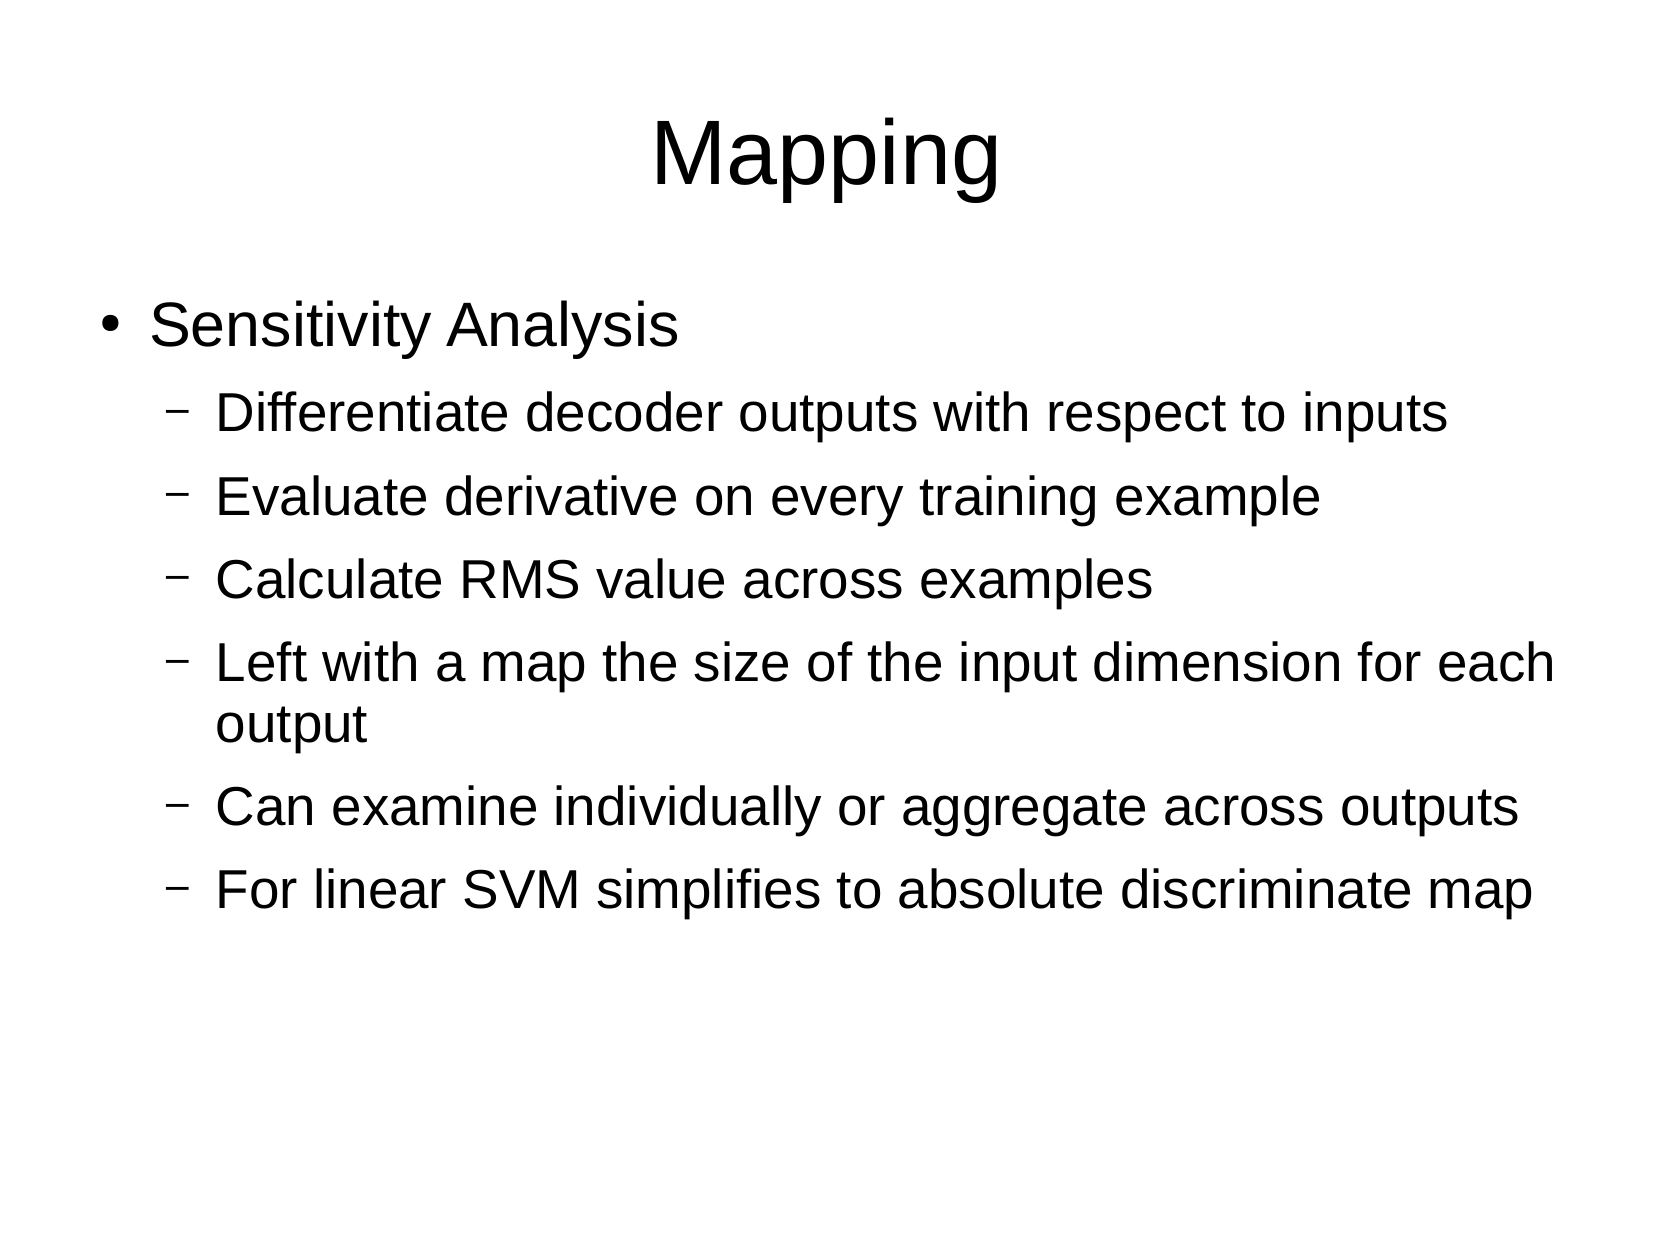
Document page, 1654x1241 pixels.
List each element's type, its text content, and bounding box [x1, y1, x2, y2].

title Mapping [82, 49, 1571, 257]
list Sensitivity Analysis Differentiate decoder outputs with respect to inputs Evaluate derivative on every training example Calculate RMS value across examples Left with a map the size of the input dimension for each output Can examine individually or aggregate across outputs For linear SVM simplifies to absolute discriminate map [82, 290, 1571, 1010]
